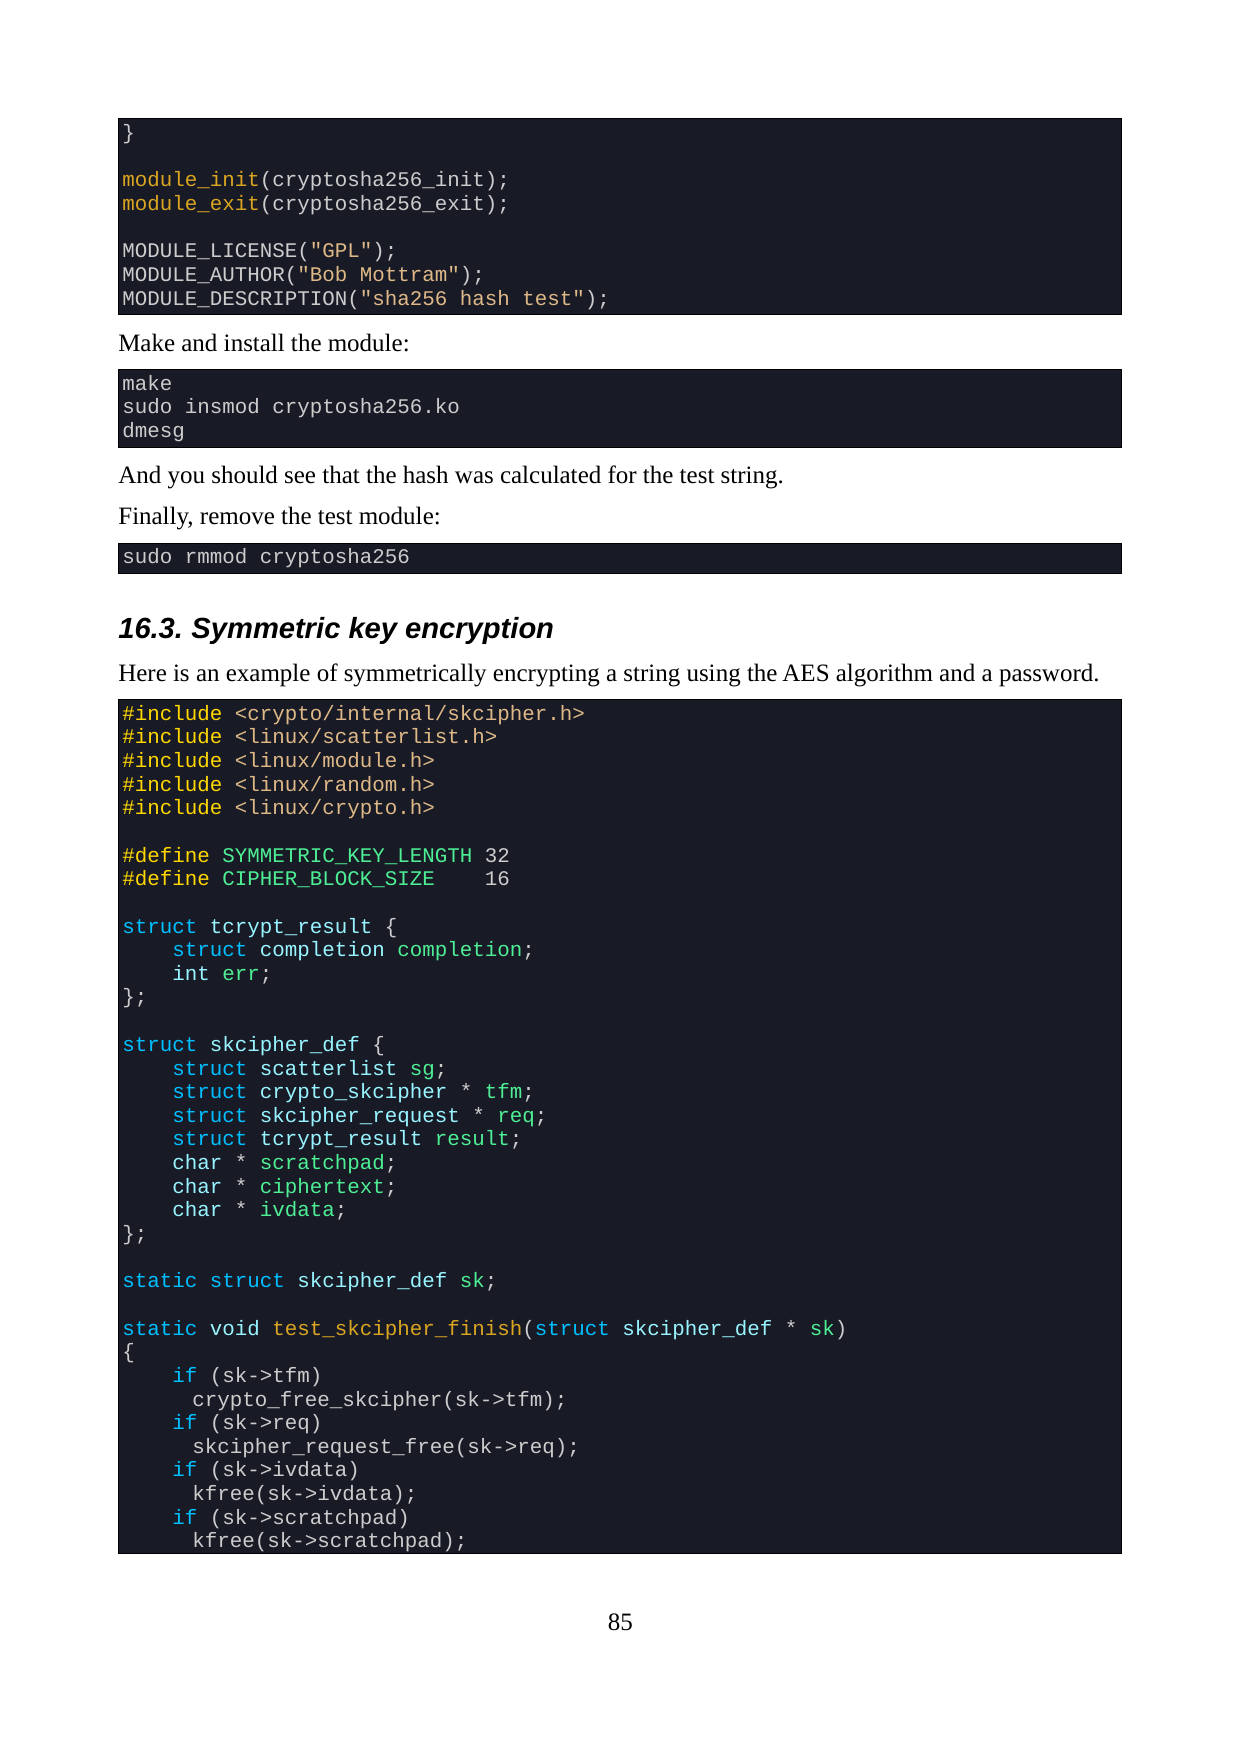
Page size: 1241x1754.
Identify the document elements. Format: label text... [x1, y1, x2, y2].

text { [119, 1337, 1121, 1361]
text kfree(sk->scratchpad); [119, 1526, 1121, 1553]
text static struct skcipher_def sk; [119, 1266, 1121, 1290]
text }; [119, 1219, 1121, 1243]
text #define SYMMETRIC_KEY_LENGTH 32 [119, 841, 1121, 864]
text } [119, 119, 1121, 142]
text MODULE_LICENSE("GPL"); [119, 236, 1121, 260]
text dmesg [119, 416, 1121, 447]
text struct scatterlist sg; [119, 1053, 1121, 1077]
text And you should see that the hash was calculated for the test string. [118, 460, 1122, 489]
text skcipher_request_free(sk->req); [119, 1432, 1121, 1456]
text char * ivdata; [119, 1195, 1121, 1219]
text crypto_free_skcipher(sk->tfm); [119, 1384, 1121, 1408]
text kfree(sk->ivdata); [119, 1479, 1121, 1503]
text if (sk->scratchpad) [119, 1503, 1121, 1526]
text #include <crypto/internal/skcipher.h> [119, 700, 1121, 722]
text make [119, 370, 1121, 392]
text Make and install the module: [118, 328, 1122, 356]
text struct completion completion; [119, 935, 1121, 959]
text sudo rmmod cryptosha256 [119, 544, 1121, 573]
text module_exit(cryptosha256_exit); [119, 189, 1121, 213]
text MODULE_DESCRIPTION("sha256 hash test"); [119, 284, 1121, 314]
text struct tcrypt_result result; [119, 1124, 1121, 1148]
text #define CIPHER_BLOCK_SIZE 16 [119, 864, 1121, 888]
text MODULE_AUTHOR("Bob Mottram"); [119, 260, 1121, 284]
text struct skcipher_def { [119, 1030, 1121, 1053]
text struct tcrypt_result { [119, 912, 1121, 935]
text }; [119, 983, 1121, 1006]
text #include <linux/crypto.h> [119, 793, 1121, 817]
text struct crypto_skcipher * tfm; [119, 1077, 1121, 1101]
subtitle Symmetric key encryption [118, 612, 1122, 645]
text #include <linux/random.h> [119, 770, 1121, 793]
text #include <linux/scatterlist.h> [119, 722, 1121, 746]
text module_init(cryptosha256_init); [119, 165, 1121, 189]
text sudo insmod cryptosha256.ko [119, 392, 1121, 416]
text Finally, remove the test module: [118, 501, 1122, 530]
text char * scratchpad; [119, 1148, 1121, 1172]
text if (sk->ivdata) [119, 1456, 1121, 1479]
text int err; [119, 959, 1121, 983]
text static void test_skcipher_finish(struct skcipher_def * sk) [119, 1314, 1121, 1337]
text #include <linux/module.h> [119, 746, 1121, 770]
text struct skcipher_request * req; [119, 1101, 1121, 1124]
text char * ciphertext; [119, 1172, 1121, 1195]
text if (sk->req) [119, 1408, 1121, 1432]
text Here is an example of symmetrically encrypting a string using the AES algorithm and a password. [118, 658, 1122, 686]
text if (sk->tfm) [119, 1361, 1121, 1384]
